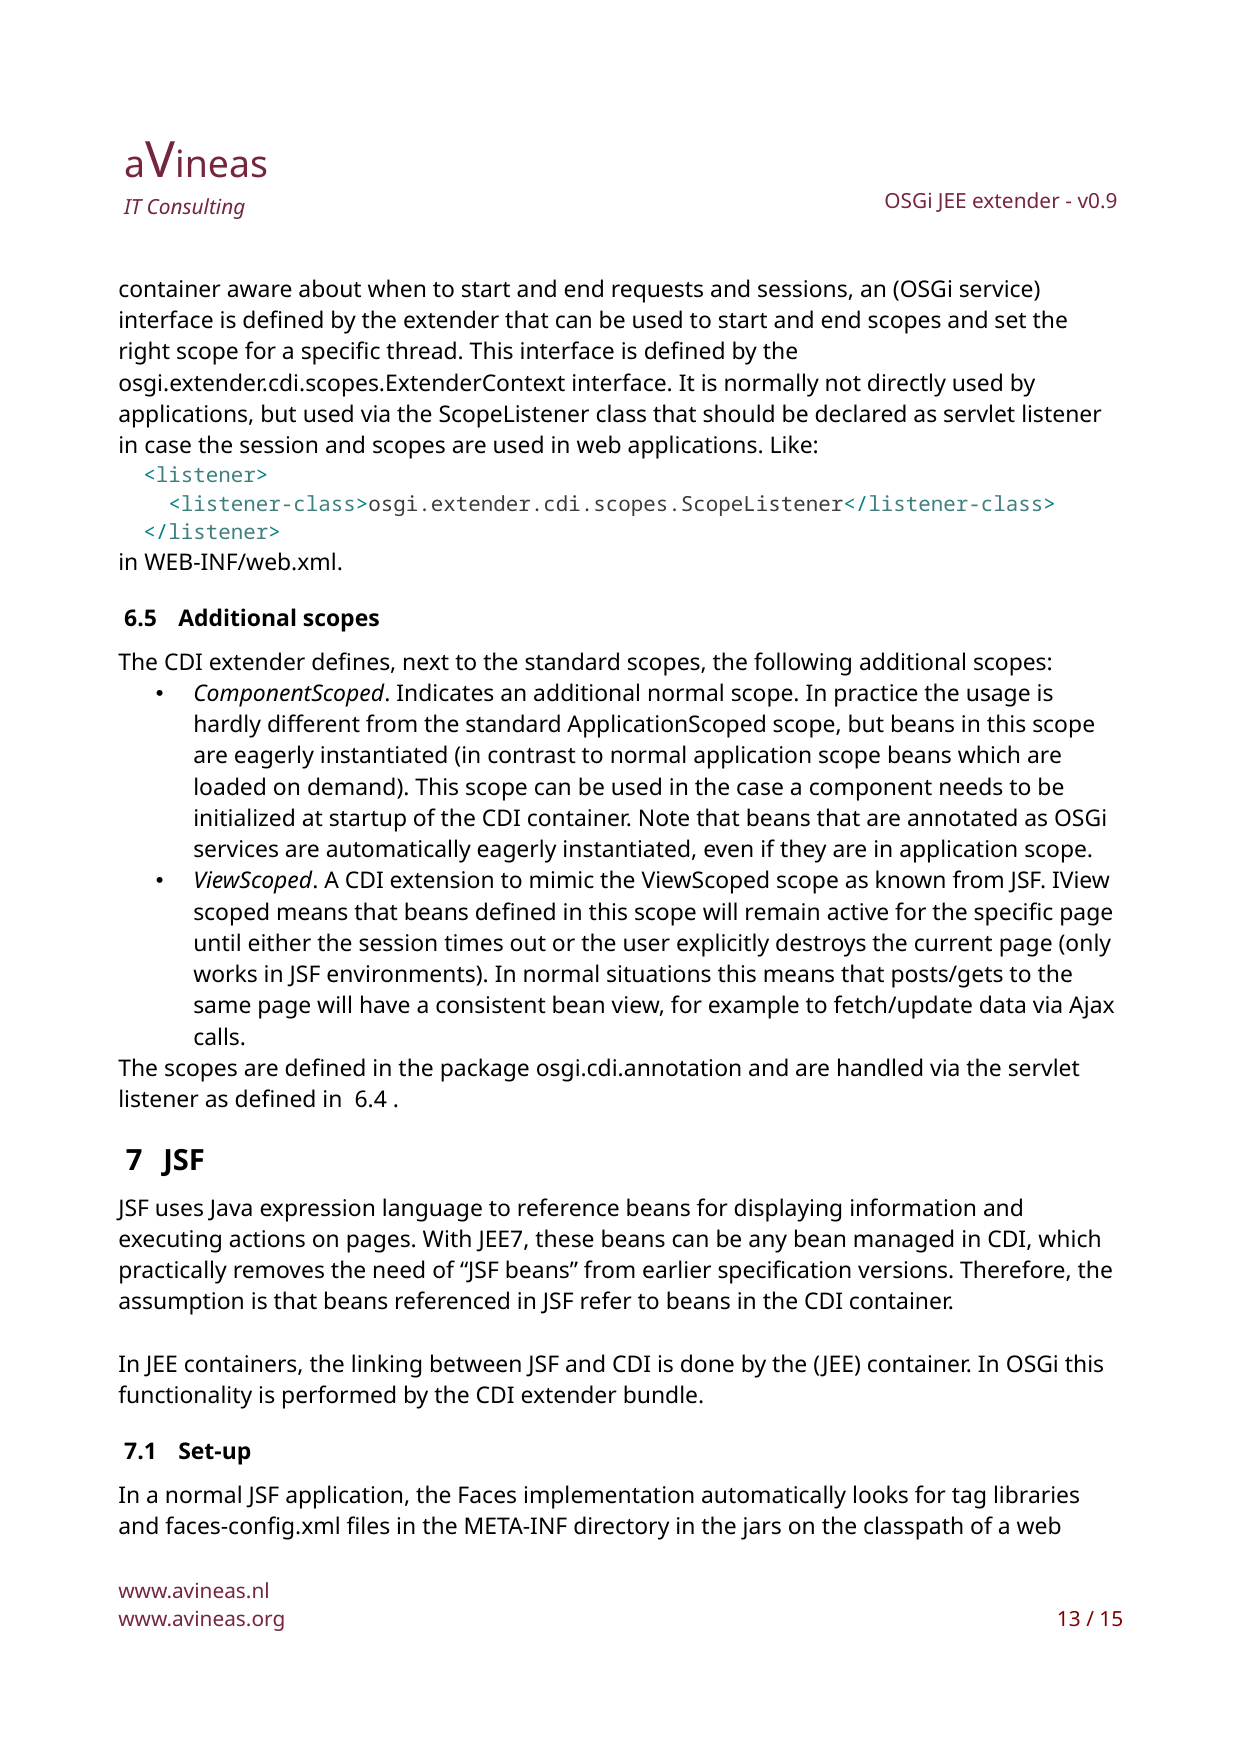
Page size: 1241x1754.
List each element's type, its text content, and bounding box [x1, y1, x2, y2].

text <listener> [118, 460, 1122, 489]
text in WEB-INF/web.xml. [118, 546, 1122, 577]
subtitle Additional scopes [118, 602, 1122, 633]
list ViewScoped. A CDI extension to mimic the ViewScoped scope as known from JSF. IView scoped means that beans defined in this scope will remain active for the specific page until either the session times out or the user explicitly destroys the current page (only works in JSF environments). In normal situations this means that posts/gets to the same page will have a consistent bean view, for example to fetch/update data via Ajax calls. [156, 864, 1122, 1052]
text The scopes are defined in the package osgi.cdi.annotation and are handled via the servlet listener as defined in 6.4. [118, 1052, 1122, 1114]
text container aware about when to start and end requests and sessions, an (OSGi service) interface is defined by the extender that can be used to start and end scopes and set the right scope for a specific thread. This interface is defined by the osgi.extender.cdi.scopes.ExtenderContext interface. It is normally not directly used by applications, but used via the ScopeListener class that should be declared as servlet listener in case the session and scopes are used in web applications. Like: [118, 273, 1122, 460]
text <listener-class>osgi.extender.cdi.scopes.ScopeListener</listener-class> [118, 489, 1122, 517]
text In JEE containers, the linking between JSF and CDI is done by the (JEE) container. In OSGi this functionality is performed by the CDI extender bundle. [118, 1348, 1122, 1410]
text The CDI extender defines, next to the standard scopes, the following additional scopes: [118, 646, 1122, 677]
subtitle Set-up [118, 1435, 1122, 1466]
subtitle JSF [118, 1139, 1122, 1179]
list ComponentScoped. Indicates an additional normal scope. In practice the usage is hardly different from the standard ApplicationScoped scope, but beans in this scope are eagerly instantiated (in contrast to normal application scope beans which are loaded on demand). This scope can be used in the case a component needs to be initialized at startup of the CDI container. Note that beans that are annotated as OSGi services are automatically eagerly instantiated, even if they are in application scope. [156, 677, 1122, 864]
text JSF uses Java expression language to reference beans for displaying information and executing actions on pages. With JEE7, these beans can be any bean managed in CDI, which practically removes the need of “JSF beans” from earlier specification versions. Therefore, the assumption is that beans referenced in JSF refer to beans in the CDI container. [118, 1191, 1122, 1316]
text </listener> [118, 517, 1122, 546]
text In a normal JSF application, the Faces implementation automatically looks for tag libraries and faces-config.xml files in the META-INF directory in the jars on the classpath of a web [118, 1479, 1122, 1541]
